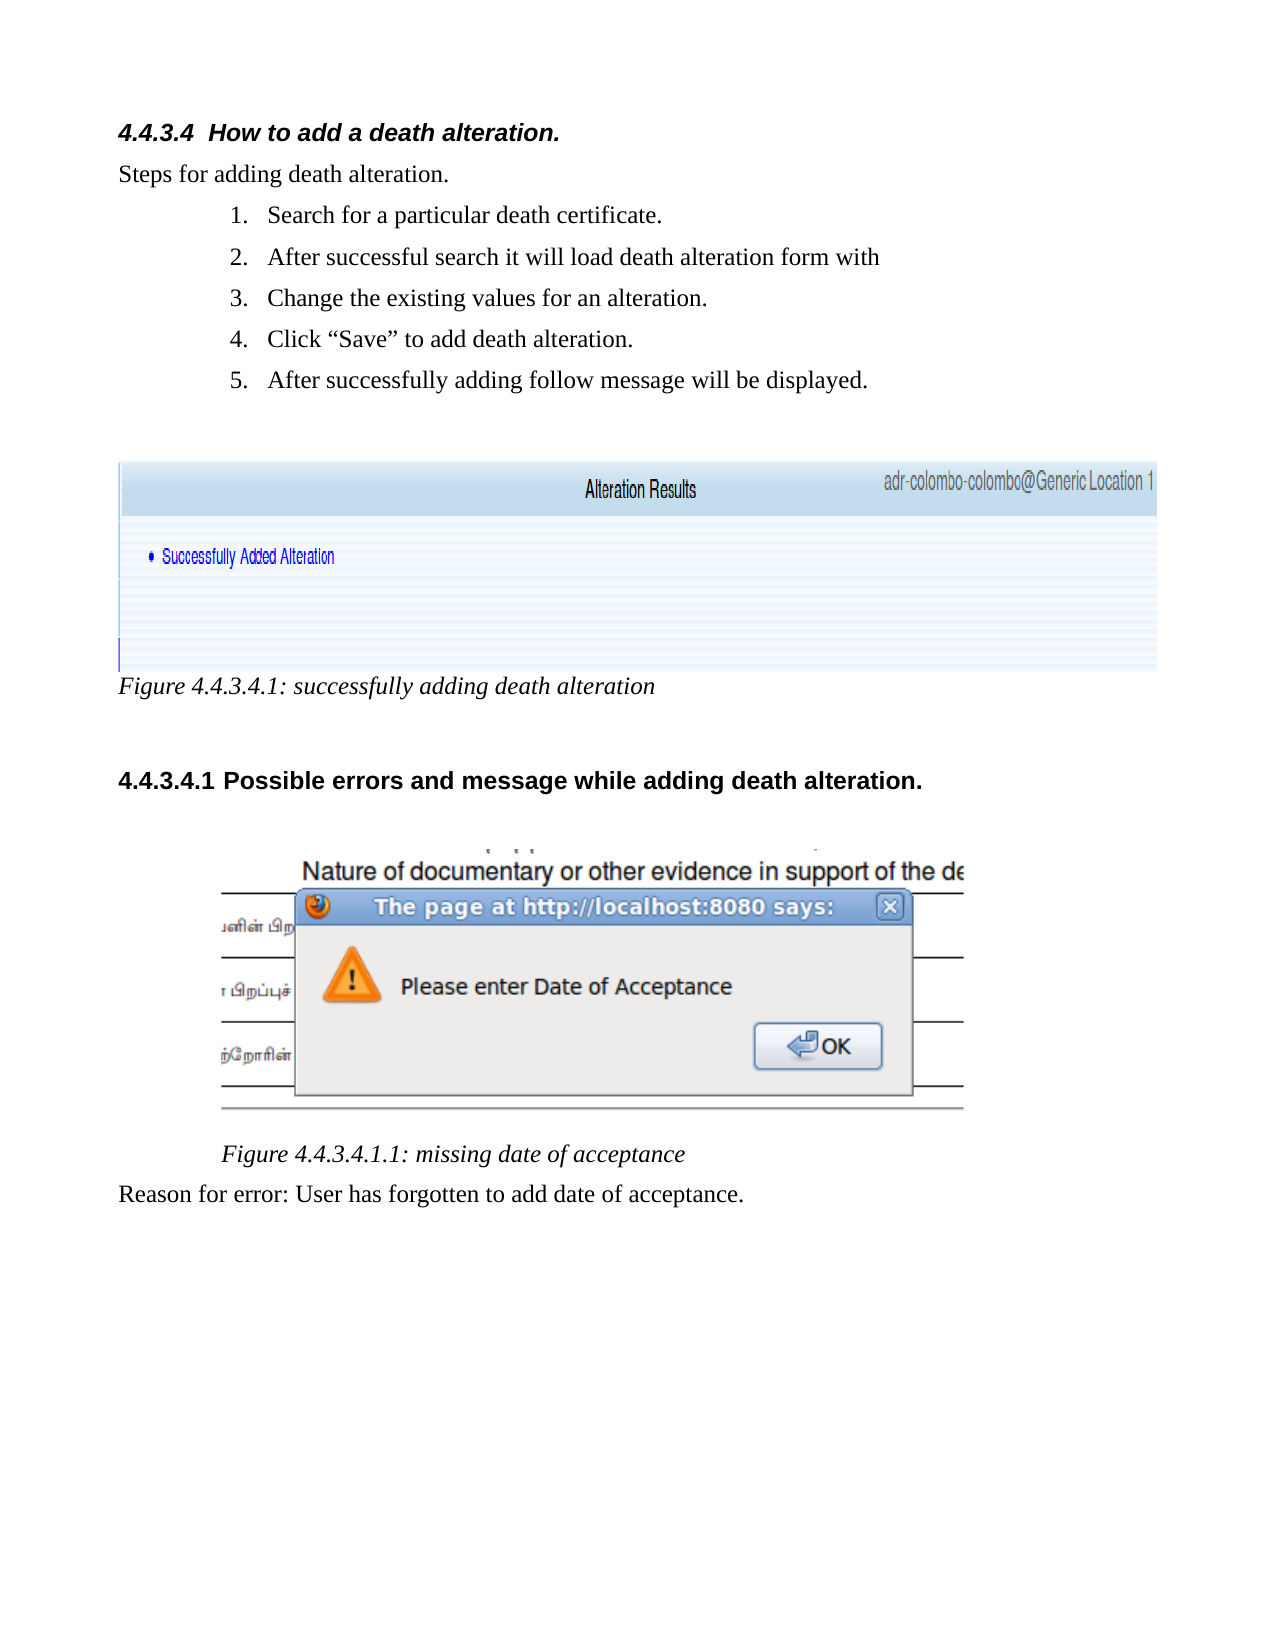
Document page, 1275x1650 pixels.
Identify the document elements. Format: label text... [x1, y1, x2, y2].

list After successful search it will load death alteration form with [229, 242, 1157, 270]
list Search for a particular death certificate. [229, 200, 1157, 229]
list After successfully adding follow message will be displayed. [229, 365, 1157, 394]
subtitle Possible errors and message while adding death alteration. [118, 766, 1157, 795]
picture [118, 460, 1158, 672]
text Reason for error: User has forgotten to add date of acceptance. [118, 1179, 1157, 1207]
text Figure 4.4.3.4.1: successfully adding death alteration [118, 672, 1157, 700]
text Steps for adding death alteration. [118, 159, 1157, 188]
text Figure 4.4.3.4.1.1: missing date of acceptance [221, 1139, 963, 1168]
picture [221, 849, 964, 1139]
list Click “Save” to add death alteration. [229, 324, 1157, 353]
subtitle How to add a death alteration. [118, 118, 1157, 147]
list Change the existing values for an alteration. [229, 283, 1157, 312]
